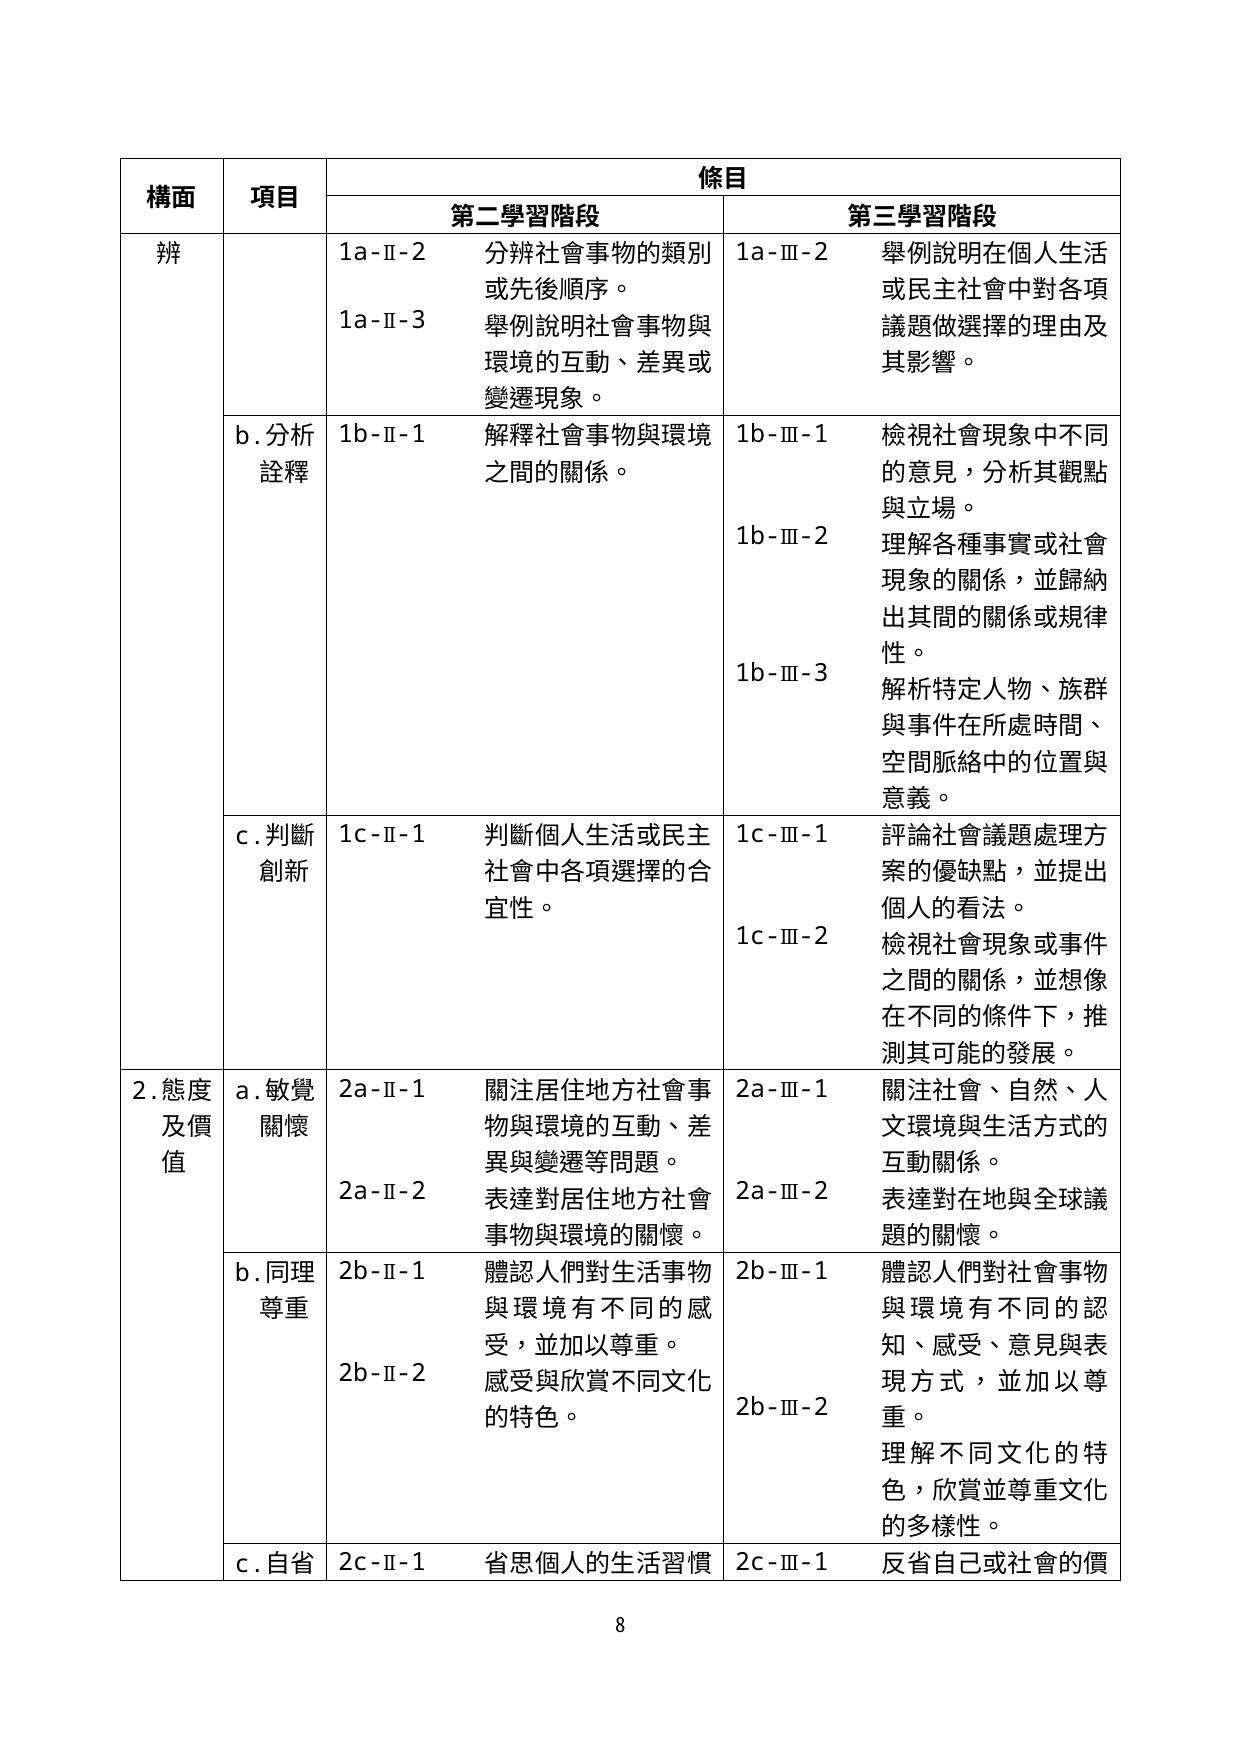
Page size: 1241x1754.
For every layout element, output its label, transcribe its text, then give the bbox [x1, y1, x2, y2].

table_cell 2a-Ⅲ-1 2a-Ⅲ-2 [724, 1070, 870, 1252]
table_cell 1b-Ⅱ-1 [327, 416, 473, 814]
table_cell 2b-Ⅲ-1 2b-Ⅲ-2 [724, 1253, 870, 1543]
table_cell 體認人們對社會事物與環境有不同的認知、感受、意見與表現方式，並加以尊重。 理解不同文化的特色，欣賞並尊重文化的多樣性。 [870, 1253, 1120, 1543]
table_header 條目 [327, 159, 1120, 195]
table_cell 2c-Ⅲ-1 [724, 1544, 870, 1580]
table_cell 第三學習階段 [724, 196, 1120, 232]
table_cell 辨 [121, 234, 223, 1069]
table_cell 體認人們對生活事物與環境有不同的感受，並加以尊重。 感受與欣賞不同文化的特色。 [473, 1253, 723, 1543]
table_cell 省思個人的生活習慣 [473, 1544, 723, 1580]
table_cell b.同理尊重 [224, 1253, 326, 1543]
table_cell 2.態度及價值 [121, 1070, 223, 1580]
table_cell 第二學習階段 [327, 196, 723, 232]
table_cell [224, 234, 326, 415]
table_cell b.分析詮釋 [224, 416, 326, 814]
table_cell c.自省 [224, 1544, 326, 1580]
table_header 構面 [121, 159, 223, 232]
table_cell 評論社會議題處理方案的優缺點，並提出個人的看法。 檢視社會現象或事件之間的關係，並想像在不同的條件下，推測其可能的發展。 [870, 816, 1120, 1069]
table_cell 2c-Ⅱ-1 [327, 1544, 473, 1580]
table_cell 2b-Ⅱ-1 2b-Ⅱ-2 [327, 1253, 473, 1543]
table_cell 判斷個人生活或民主社會中各項選擇的合宜性。 [473, 816, 723, 1069]
table_cell 1a-Ⅱ-2 1a-Ⅱ-3 [327, 234, 473, 415]
table_cell a.敏覺關懷 [224, 1070, 326, 1252]
table_cell 1c-Ⅲ-1 1c-Ⅲ-2 [724, 816, 870, 1069]
table_cell c.判斷創新 [224, 816, 326, 1069]
table_cell 1a-Ⅲ-2 [724, 234, 870, 415]
table_cell 舉例說明在個人生活或民主社會中對各項議題做選擇的理由及其影響。 [870, 234, 1120, 415]
table_cell 解釋社會事物與環境之間的關係。 [473, 416, 723, 814]
table_cell 2a-Ⅱ-1 2a-Ⅱ-2 [327, 1070, 473, 1252]
table_header 項目 [224, 159, 326, 232]
table_cell 1c-Ⅱ-1 [327, 816, 473, 1069]
table_cell 關注居住地方社會事物與環境的互動、差異與變遷等問題。 表達對居住地方社會事物與環境的關懷。 [473, 1070, 723, 1252]
table_cell 分辨社會事物的類別或先後順序。 舉例說明社會事物與環境的互動、差異或變遷現象。 [473, 234, 723, 415]
table_cell 檢視社會現象中不同的意見，分析其觀點與立場。 理解各種事實或社會現象的關係，並歸納出其間的關係或規律性。 解析特定人物、族群與事件在所處時間、空間脈絡中的位置與意義。 [870, 416, 1120, 814]
table_cell 反省自己或社會的價 [870, 1544, 1120, 1580]
table_cell 1b-Ⅲ-1 1b-Ⅲ-2 1b-Ⅲ-3 [724, 416, 870, 814]
table_cell 關注社會、自然、人文環境與生活方式的互動關係。 表達對在地與全球議題的關懷。 [870, 1070, 1120, 1252]
